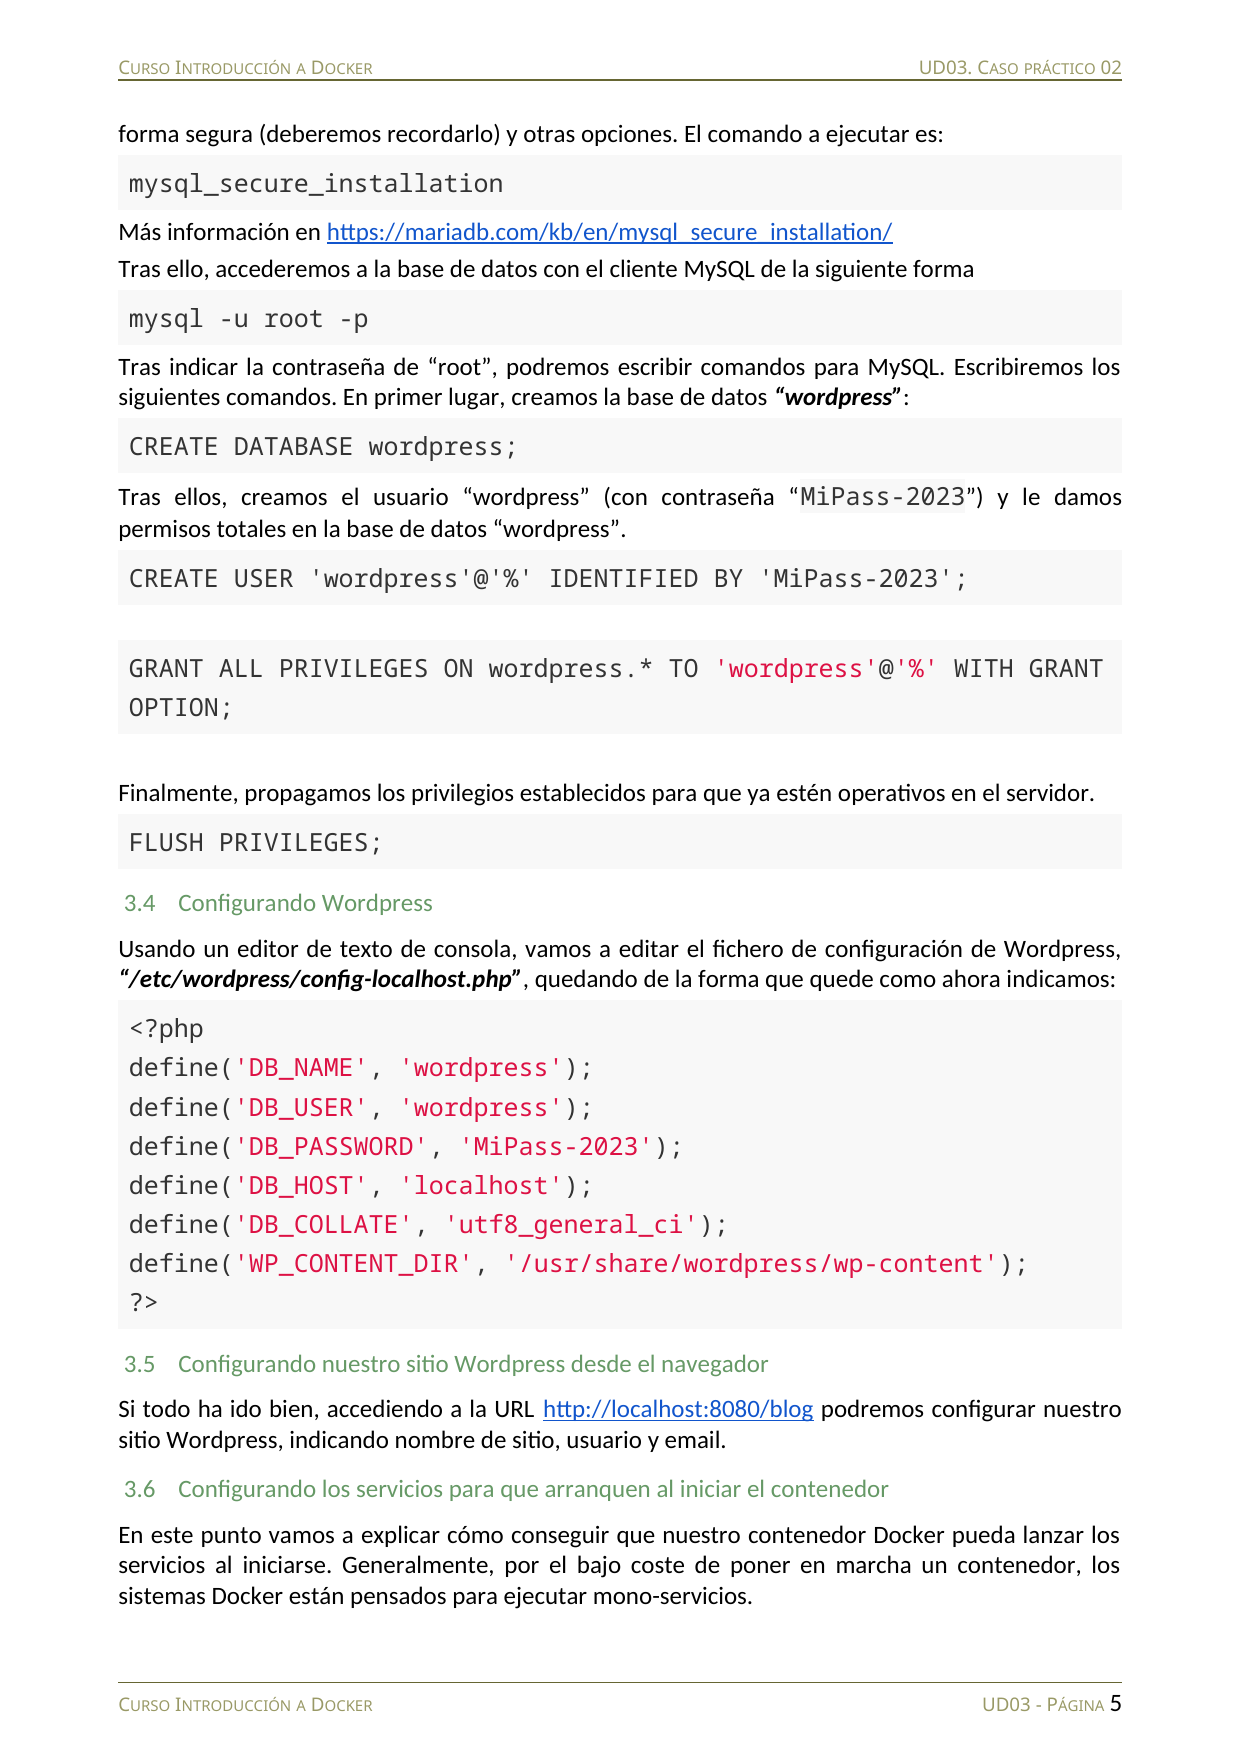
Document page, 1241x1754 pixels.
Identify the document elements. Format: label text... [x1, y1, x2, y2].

table_header <?php define('DB_NAME', 'wordpress'); define('DB_USER', 'wordpress'); define('DB_PASSWORD', 'MiPass-2023'); define('DB_HOST', 'localhost'); define('DB_COLLATE', 'utf8_general_ci'); define('WP_CONTENT_DIR', '/usr/share/wordpress/wp-content'); ?> [118, 1000, 1122, 1329]
text En este punto vamos a explicar cómo conseguir que nuestro contenedor Docker pueda lanzar los servicios al iniciarse. Generalmente, por el bajo coste de poner en marcha un contenedor, los sistemas Docker están pensados para ejecutar mono-servicios. [118, 1519, 1122, 1610]
text Tras ellos, creamos el usuario “wordpress” (con contraseña “MiPass-2023”) y le damos permisos totales en la base de datos “wordpress”. [118, 479, 1122, 543]
table_header CREATE DATABASE wordpress; [118, 418, 1122, 473]
table_header FLUSH PRIVILEGES; [118, 814, 1122, 869]
text Finalmente, propagamos los privilegios establecidos para que ya estén operativos en el servidor. [118, 777, 1122, 807]
text Tras ello, accederemos a la base de datos con el cliente MySQL de la siguiente forma [118, 253, 1122, 283]
text Más información en https://mariadb.com/kb/en/mysql_secure_installation/ [118, 216, 1122, 246]
subtitle Configurando los servicios para que arranquen al iniciar el contenedor [118, 1473, 1122, 1504]
table_header mysql -u root -p [118, 290, 1122, 345]
text Usando un editor de texto de consola, vamos a editar el fichero de configuración de Wordpress, “/etc/wordpress/config-localhost.php”, quedando de la forma que quede como ahora indicamos: [118, 933, 1122, 994]
text Si todo ha ido bien, accediendo a la URL http://localhost:8080/blog podremos configurar nuestro sitio Wordpress, indicando nombre de sitio, usuario y email. [118, 1394, 1122, 1455]
subtitle Configurando Wordpress [118, 888, 1122, 918]
subtitle Configurando nuestro sitio Wordpress desde el navegador [118, 1348, 1122, 1379]
table_header mysql_secure_installation [118, 155, 1122, 210]
table_header CREATE USER 'wordpress'@'%' IDENTIFIED BY 'MiPass-2023'; [118, 550, 1122, 605]
text Tras indicar la contraseña de “root”, podremos escribir comandos para MySQL. Escribiremos los siguientes comandos. En primer lugar, creamos la base de datos “wordpress”: [118, 351, 1122, 412]
table_header GRANT ALL PRIVILEGES ON wordpress.* TO 'wordpress'@'%' WITH GRANT OPTION; [118, 640, 1122, 734]
text forma segura (deberemos recordarlo) y otras opciones. El comando a ejecutar es: [118, 118, 1122, 148]
